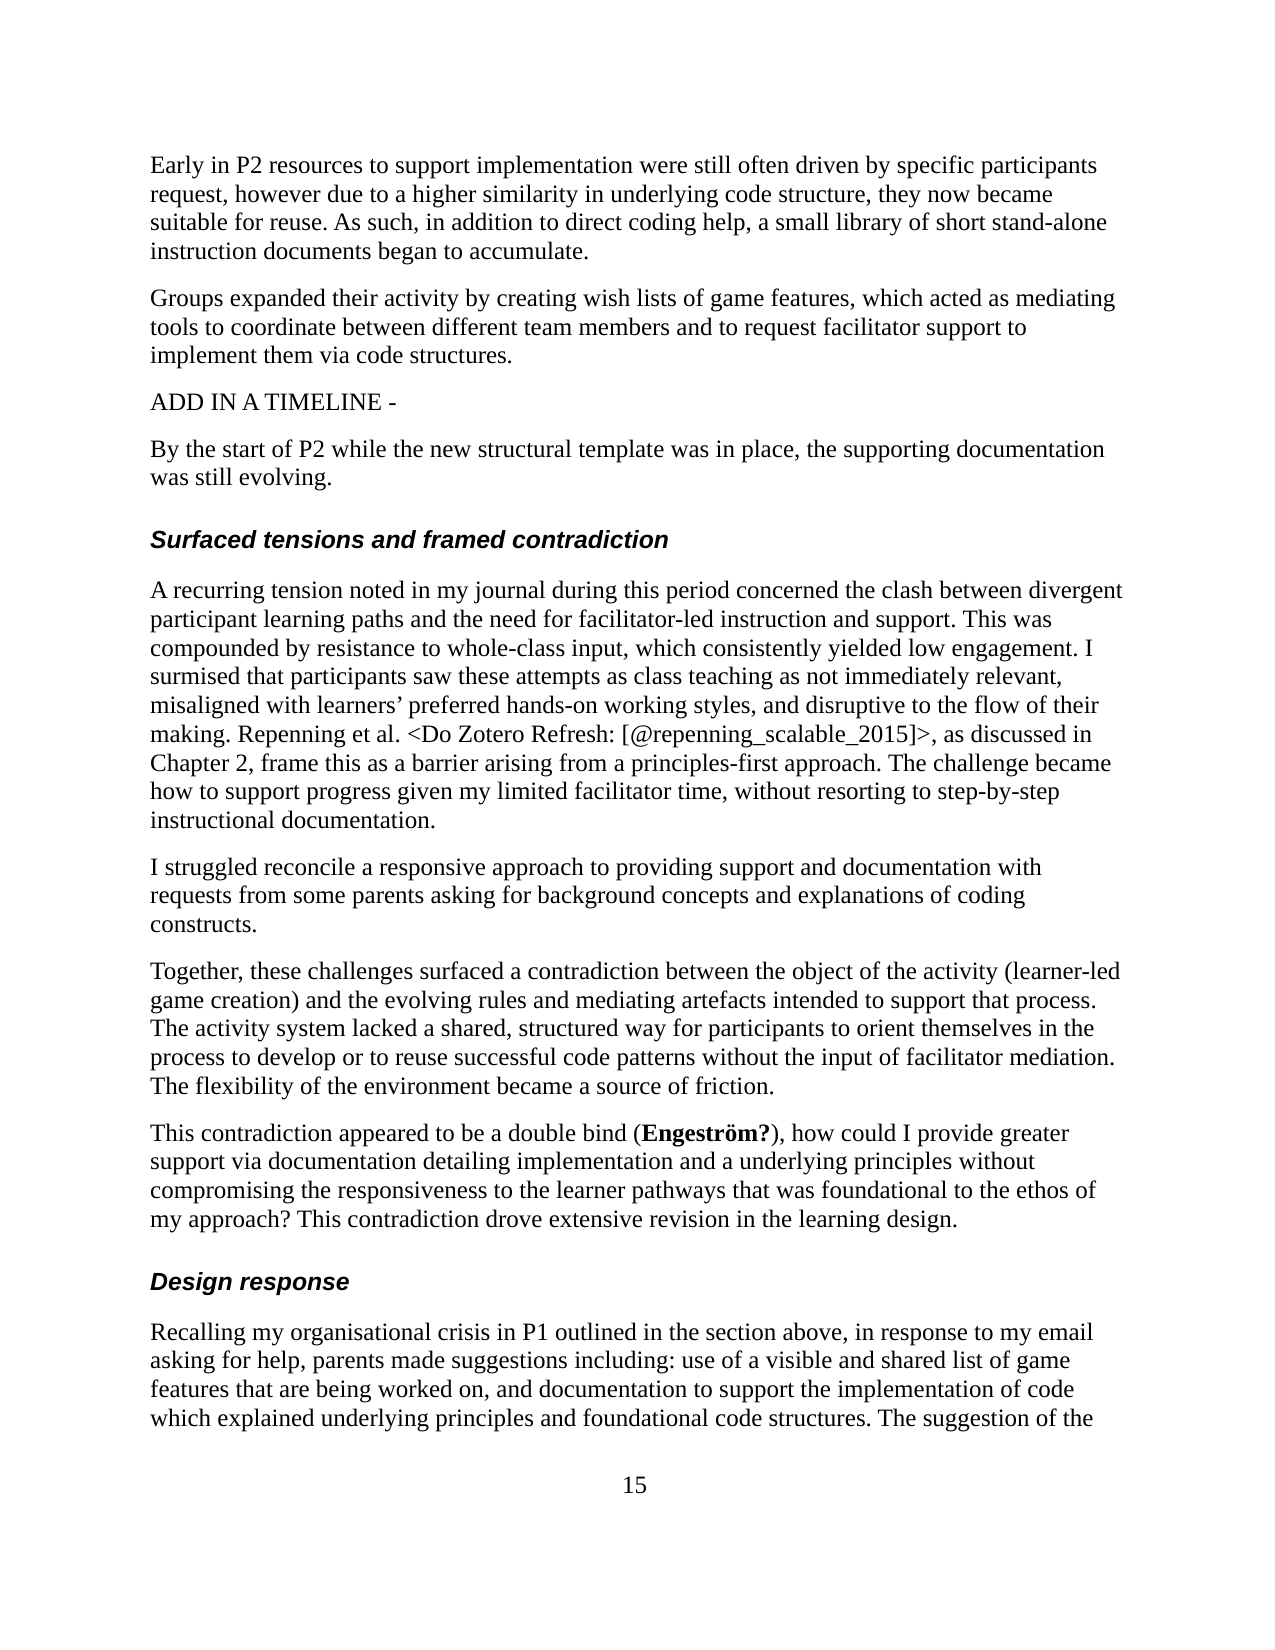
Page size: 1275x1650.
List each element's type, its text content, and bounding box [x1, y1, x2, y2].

subtitle Surfaced tensions and framed contradiction [150, 525, 1125, 554]
text I struggled reconcile a responsive approach to providing support and documentation with requests from some parents asking for background concepts and explanations of coding constructs. [150, 852, 1125, 938]
text Early in P2 resources to support implementation were still often driven by specific participants request, however due to a higher similarity in underlying code structure, they now became suitable for reuse. As such, in addition to direct coding help, a small library of short stand-alone instruction documents began to accumulate. [150, 150, 1125, 265]
text By the start of P2 while the new structural template was in place, the supporting documentation was still evolving. [150, 434, 1125, 491]
text Recalling my organisational crisis in P1 outlined in the section above, in response to my email asking for help, parents made suggestions including: use of a visible and shared list of game features that are being worked on, and documentation to support the implementation of code which explained underlying principles and foundational code structures. The suggestion of the [150, 1317, 1125, 1432]
text Groups expanded their activity by creating wish lists of game features, which acted as mediating tools to coordinate between different team members and to request facilitator support to implement them via code structures. [150, 283, 1125, 369]
text This contradiction appeared to be a double bind (Engeström?), how could I provide greater support via documentation detailing implementation and a underlying principles without compromising the responsiveness to the learner pathways that was foundational to the ethos of my approach? This contradiction drove extensive revision in the learning design. [150, 1118, 1125, 1233]
text Together, these challenges surfaced a contradiction between the object of the activity (learner-led game creation) and the evolving rules and mediating artefacts intended to support that process. The activity system lacked a shared, structured way for participants to orient themselves in the process to develop or to reuse successful code patterns without the input of facilitator mediation. The flexibility of the environment became a source of friction. [150, 956, 1125, 1100]
text ADD IN A TIMELINE - [150, 387, 1125, 416]
text A recurring tension noted in my journal during this period concerned the clash between divergent participant learning paths and the need for facilitator-led instruction and support. This was compounded by resistance to whole-class input, which consistently yielded low engagement. I surmised that participants saw these attempts as class teaching as not immediately relevant, misaligned with learners’ preferred hands-on working styles, and disruptive to the flow of their making. Repenning et al. <Do Zotero Refresh: [@repenning_scalable_2015]>, as discussed in Chapter 2, frame this as a barrier arising from a principles-first approach. The challenge became how to support progress given my limited facilitator time, without resorting to step-by-step instructional documentation. [150, 575, 1125, 834]
subtitle Design response [150, 1267, 1125, 1295]
